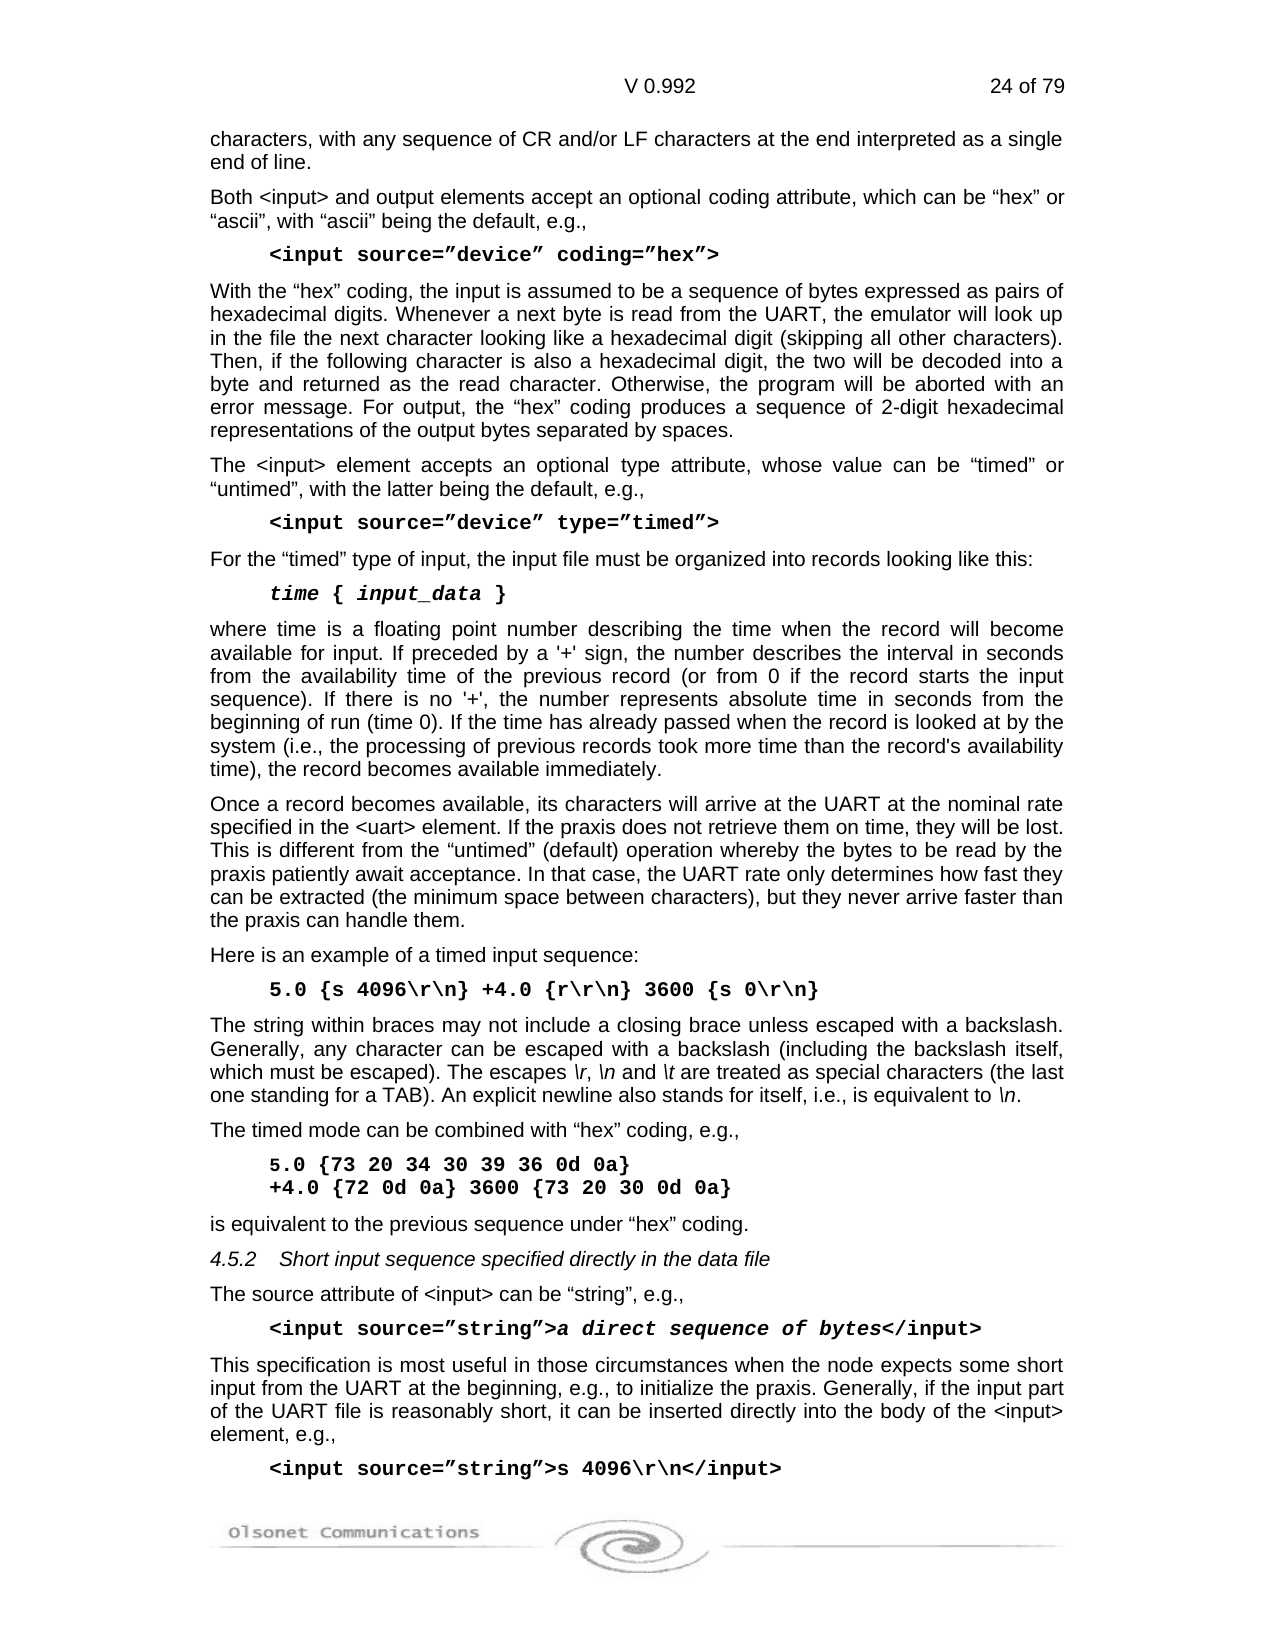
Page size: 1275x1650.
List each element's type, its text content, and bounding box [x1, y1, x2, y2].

text For the “timed” type of input, the input file must be organized into records looking like this: [210, 548, 1065, 571]
text Here is an example of a timed input sequence: [210, 943, 1065, 967]
text is equivalent to the previous sequence under “hex” coding. [210, 1213, 1065, 1236]
text The <input> element accepts an optional type attribute, whose value can be “timed” or “untimed”, with the latter being the default, e.g., [210, 454, 1065, 500]
text This specification is most useful in those circumstances when the node expects some short input from the UART at the beginning, e.g., to initialize the praxis. Generally, if the input part of the UART file is reasonably short, it can be inserted directly into the body of the <input> element, e.g., [210, 1353, 1065, 1446]
text Once a record becomes available, its characters will arrive at the UART at the nominal rate specified in the <uart> element. If the praxis does not retrieve them on time, they will be lost. This is different from the “untimed” (default) operation whereby the bytes to be read by the praxis patiently await acceptance. In that case, the UART rate only determines how fast they can be extracted (the minimum space between characters), but they never arrive faster than the praxis can handle them. [210, 792, 1065, 932]
text Both <input> and output elements accept an optional coding attribute, which can be “hex” or “ascii”, with “ascii” being the default, e.g., [210, 186, 1065, 232]
text 5.0 {s 4096\r\n} +4.0 {r\r\n} 3600 {s 0\r\n} [269, 978, 1065, 1002]
text 5.0 {73 20 34 30 39 36 0d 0a} [269, 1154, 1065, 1177]
text time { input_data } [269, 583, 1065, 606]
text <input source=”device” coding=”hex”> [269, 244, 1065, 268]
text <input source=”string”>s 4096\r\n</input> [269, 1458, 1065, 1481]
text <input source=”device” type=”timed”> [269, 512, 1065, 536]
text The timed mode can be combined with “hex” coding, e.g., [210, 1119, 1065, 1142]
text With the “hex” coding, the input is assumed to be a sequence of bytes expressed as pairs of hexadecimal digits. Whenever a next byte is read from the UART, the emulator will look up in the file the next character looking like a hexadecimal digit (skipping all other characters). Then, if the following character is also a hexadecimal digit, the two will be decoded into a byte and returned as the read character. Otherwise, the program will be aborted with an error message. For output, the “hex” coding produces a sequence of 2-digit hexadecimal representations of the output bytes separated by spaces. [210, 279, 1065, 442]
text The source attribute of <input> can be “string”, e.g., [210, 1283, 1065, 1306]
picture [210, 1504, 1065, 1596]
text characters, with any sequence of CR and/or LF characters at the end interpreted as a single end of line. [210, 128, 1065, 174]
subtitle Short input sequence specified directly in the data file [210, 1248, 1065, 1271]
text The string within braces may not include a closing brace unless escaped with a backslash. Generally, any character can be escaped with a backslash (including the backslash itself, which must be escaped). The escapes \r, \n and \t are treated as special characters (the last one standing for a TAB). An explicit newline also stands for itself, i.e., is equivalent to \n. [210, 1014, 1065, 1107]
text where time is a floating point number describing the time when the record will become available for input. If preceded by a '+' sign, the number describes the interval in seconds from the availability time of the previous record (or from 0 if the record starts the input sequence). If there is no '+', the number represents absolute time in seconds from the beginning of run (time 0). If the time has already passed when the record is looked at by the system (i.e., the processing of previous records took more time than the record's availability time), the record becomes available immediately. [210, 618, 1065, 781]
text <input source=”string”>a direct sequence of bytes</input> [269, 1318, 1065, 1341]
text +4.0 {72 0d 0a} 3600 {73 20 30 0d 0a} [269, 1177, 1065, 1201]
